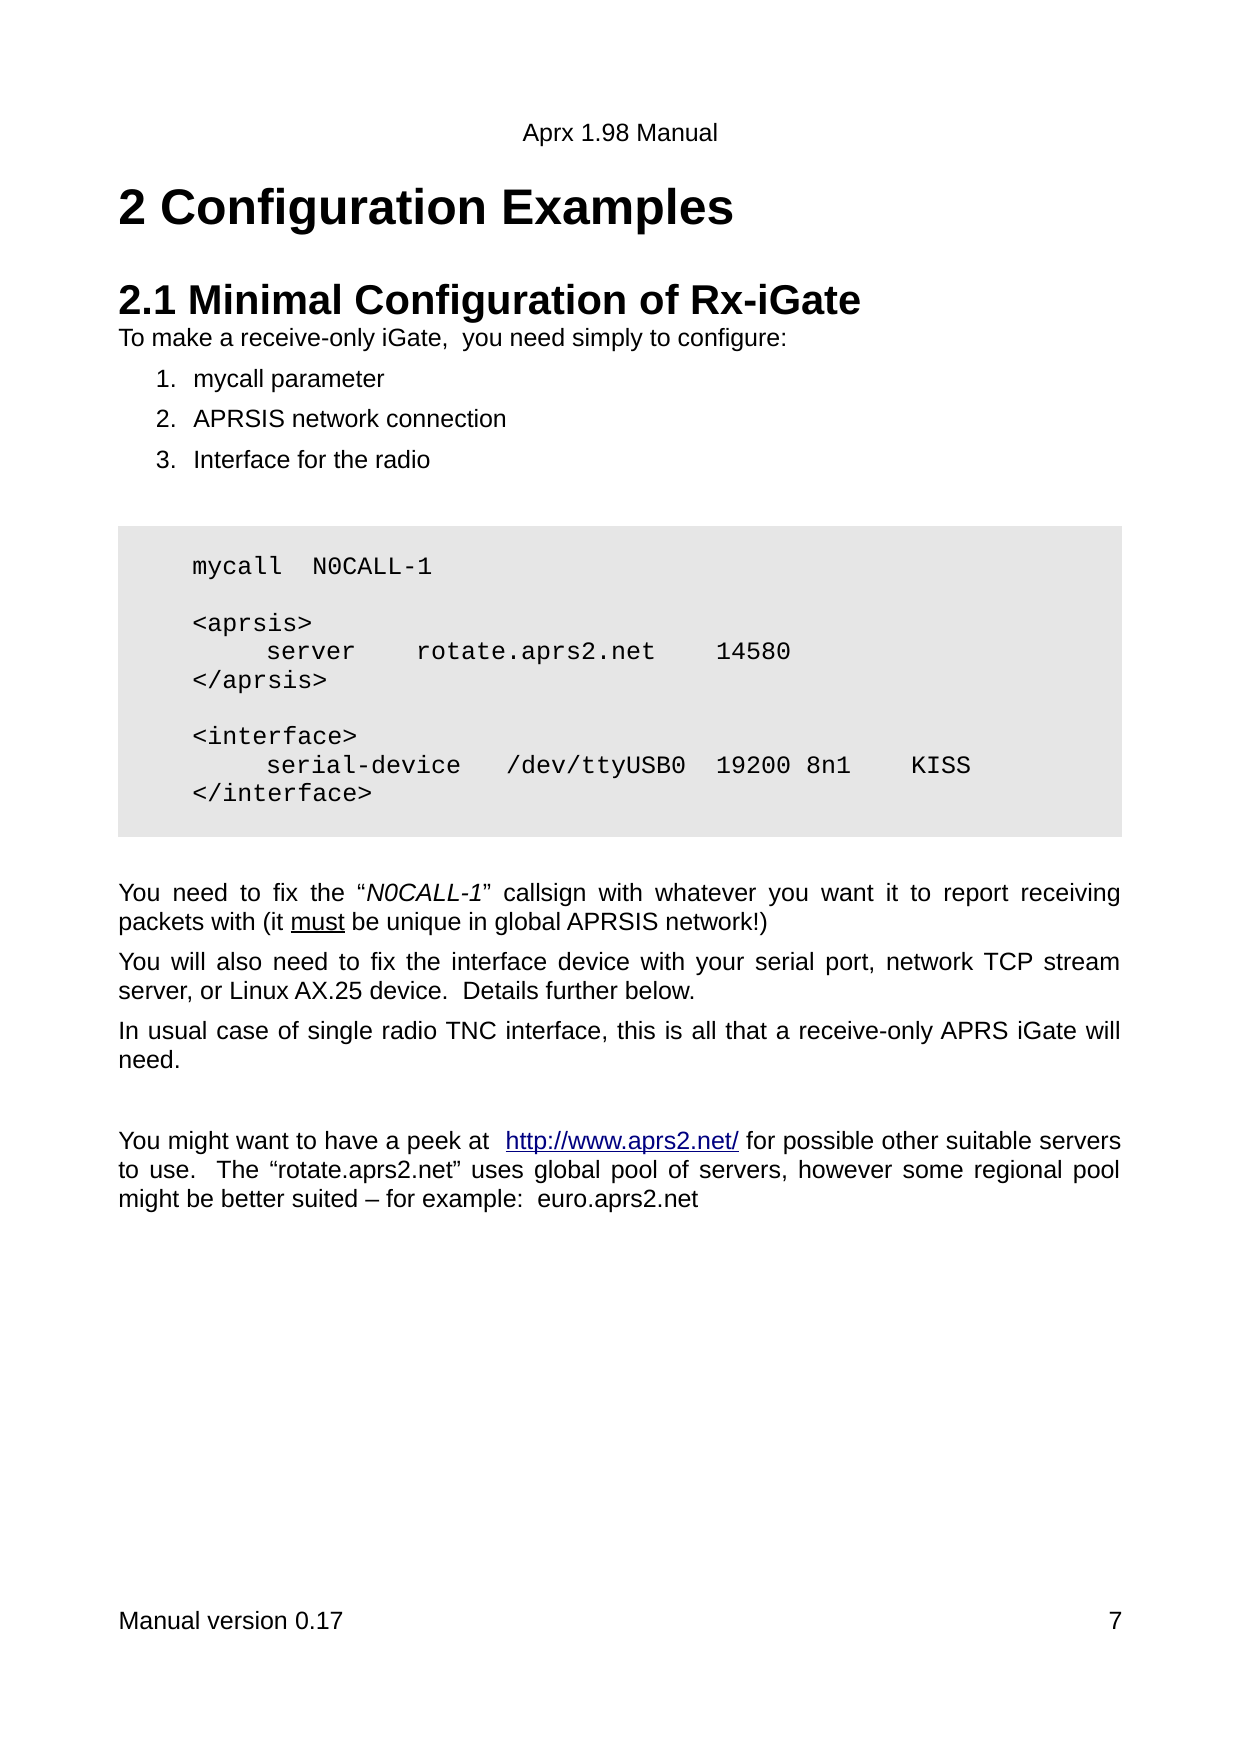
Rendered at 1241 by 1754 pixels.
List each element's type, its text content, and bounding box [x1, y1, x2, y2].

list APRSIS network connection [156, 404, 1122, 433]
text server rotate.aprs2.net 14580 [118, 639, 1122, 667]
subtitle Configuration Examples [118, 177, 1122, 234]
text mycall N0CALL-1 [118, 554, 1122, 582]
subtitle Minimal Configuration of Rx-iGate [118, 275, 1122, 323]
text You will also need to fix the interface device with your serial port, network TCP stream server, or Linux AX.25 device. Details further below. [118, 947, 1122, 1004]
text To make a receive-only iGate, you need simply to configure: [118, 323, 1122, 352]
text serial-device /dev/ttyUSB0 19200 8n1 KISS [118, 752, 1122, 781]
text </aprsis> [118, 667, 1122, 696]
text <interface> [118, 724, 1122, 752]
text You need to fix the “N0CALL-1” callsign with whatever you want it to report receiving packets with (it must be unique in global APRSIS network!) [118, 878, 1122, 935]
text You might want to have a peek at http://www.aprs2.net/ for possible other suitable servers to use. The “rotate.aprs2.net” uses global pool of servers, however some regional pool might be better suited – for example: euro.aprs2.net [118, 1126, 1122, 1212]
text </interface> [118, 781, 1122, 809]
list mycall parameter [156, 363, 1122, 392]
text <aprsis> [118, 611, 1122, 639]
text In usual case of single radio TNC interface, this is all that a receive-only APRS iGate will need. [118, 1016, 1122, 1074]
list Interface for the radio [156, 444, 1122, 473]
